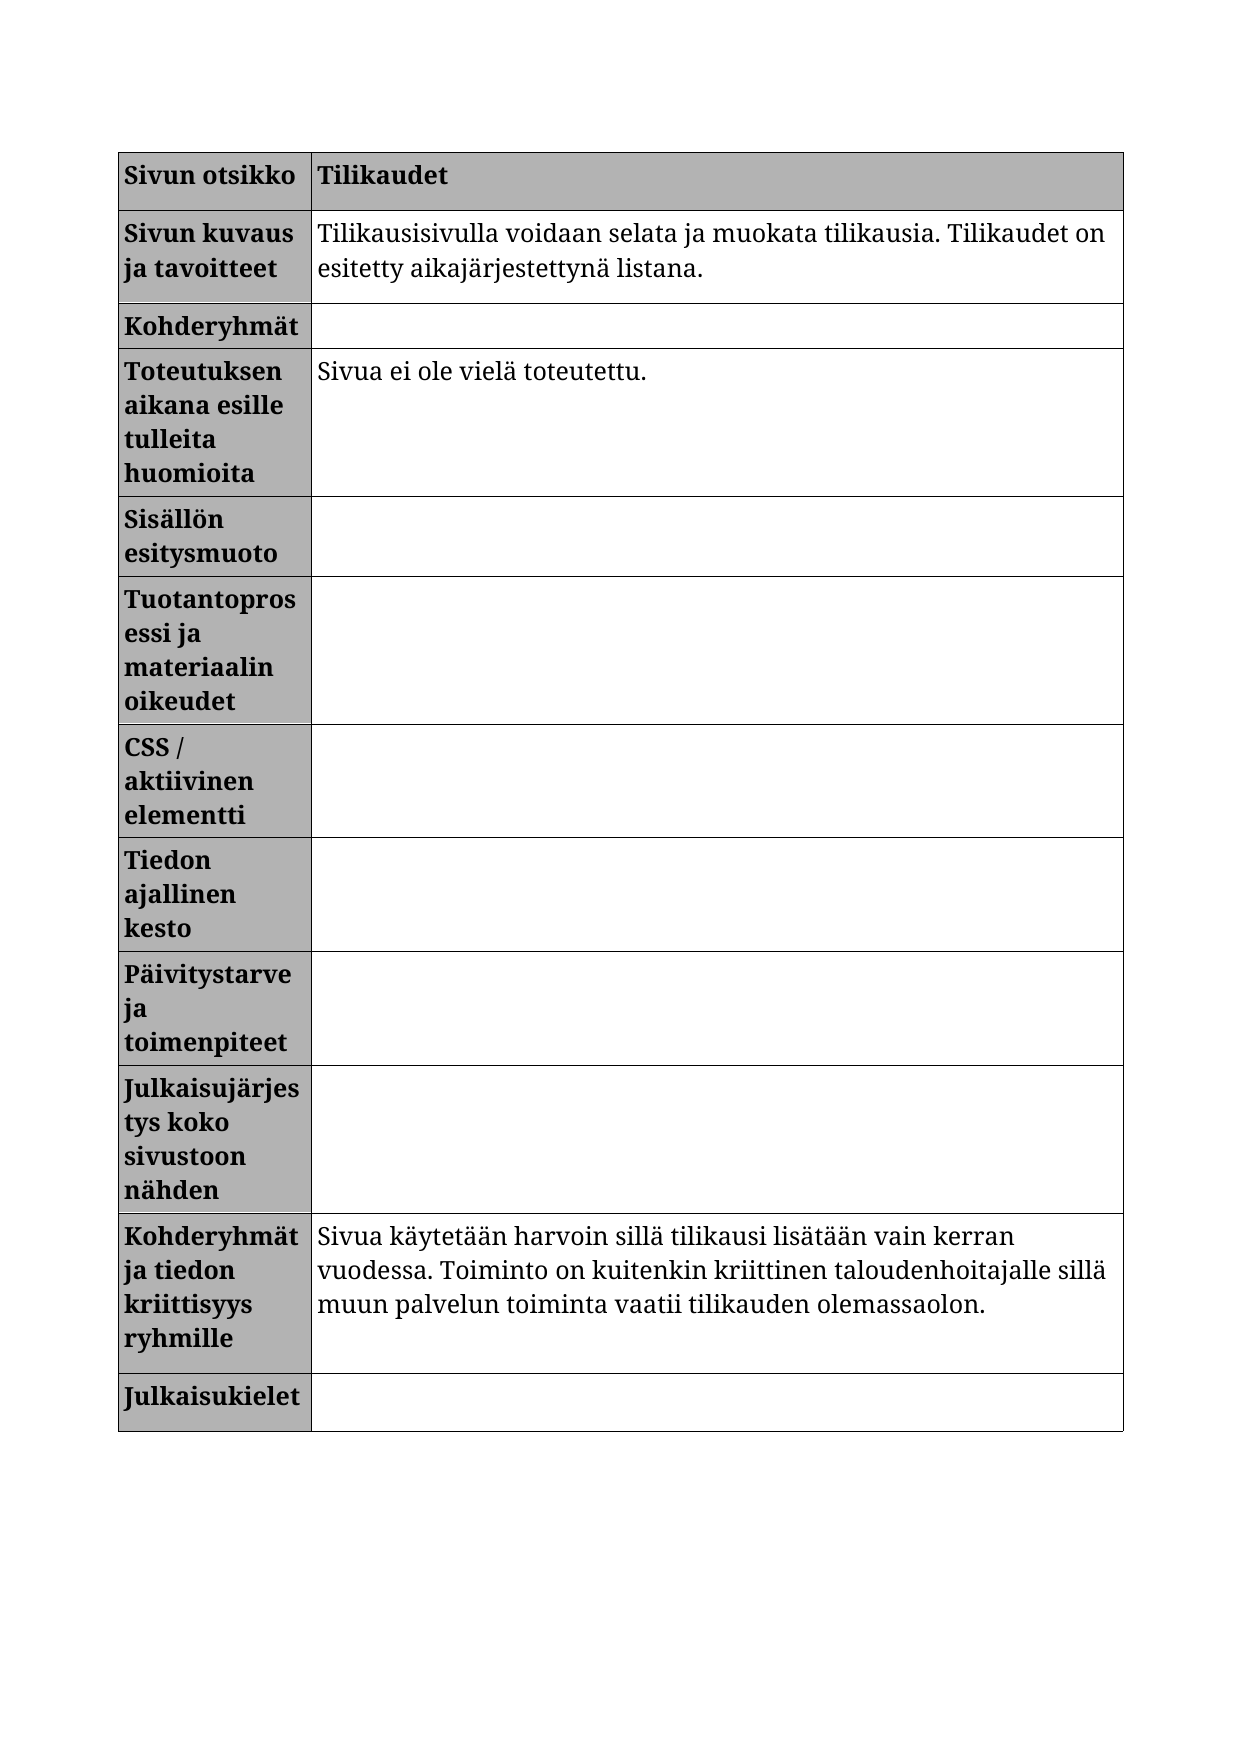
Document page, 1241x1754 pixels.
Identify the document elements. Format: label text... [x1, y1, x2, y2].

table_cell Sivun kuvaus ja tavoitteet [119, 211, 311, 302]
table_cell Tiedon ajallinen kesto [119, 838, 311, 951]
table_cell [312, 952, 1123, 1065]
table_cell Julkaisukielet [119, 1374, 311, 1431]
table_cell Sisällön esitysmuoto [119, 497, 311, 576]
table_cell [312, 725, 1123, 837]
table_cell Kohderyhmät ja tiedon kriittisyys ryhmille [119, 1214, 311, 1373]
table_header Sivun otsikko [119, 153, 311, 210]
table_cell [312, 577, 1123, 723]
table_cell [312, 1066, 1123, 1212]
table_cell Sivua käytetään harvoin sillä tilikausi lisätään vain kerran vuodessa. Toiminto on kuitenkin kriittinen taloudenhoitajalle sillä muun palvelun toiminta vaatii tilikauden olemassaolon. [312, 1214, 1123, 1373]
table_cell Tilikausisivulla voidaan selata ja muokata tilikausia. Tilikaudet on esitetty aikajärjestettynä listana. [312, 211, 1123, 302]
table_cell CSS / aktiivinen elementti [119, 725, 311, 837]
table_cell Sivua ei ole vielä toteutettu. [312, 349, 1123, 496]
table_cell Tuotantoprosessi ja materiaalin oikeudet [119, 577, 311, 723]
table_cell Julkaisujärjestys koko sivustoon nähden [119, 1066, 311, 1212]
table_cell Päivitystarve ja toimenpiteet [119, 952, 311, 1065]
table_cell [312, 497, 1123, 576]
table_cell Toteutuksen aikana esille tulleita huomioita [119, 349, 311, 496]
table_header Tilikaudet [312, 153, 1123, 210]
table_cell Kohderyhmät [119, 304, 311, 348]
table_cell [312, 1374, 1123, 1431]
table_cell [312, 304, 1123, 348]
table_cell [312, 838, 1123, 951]
